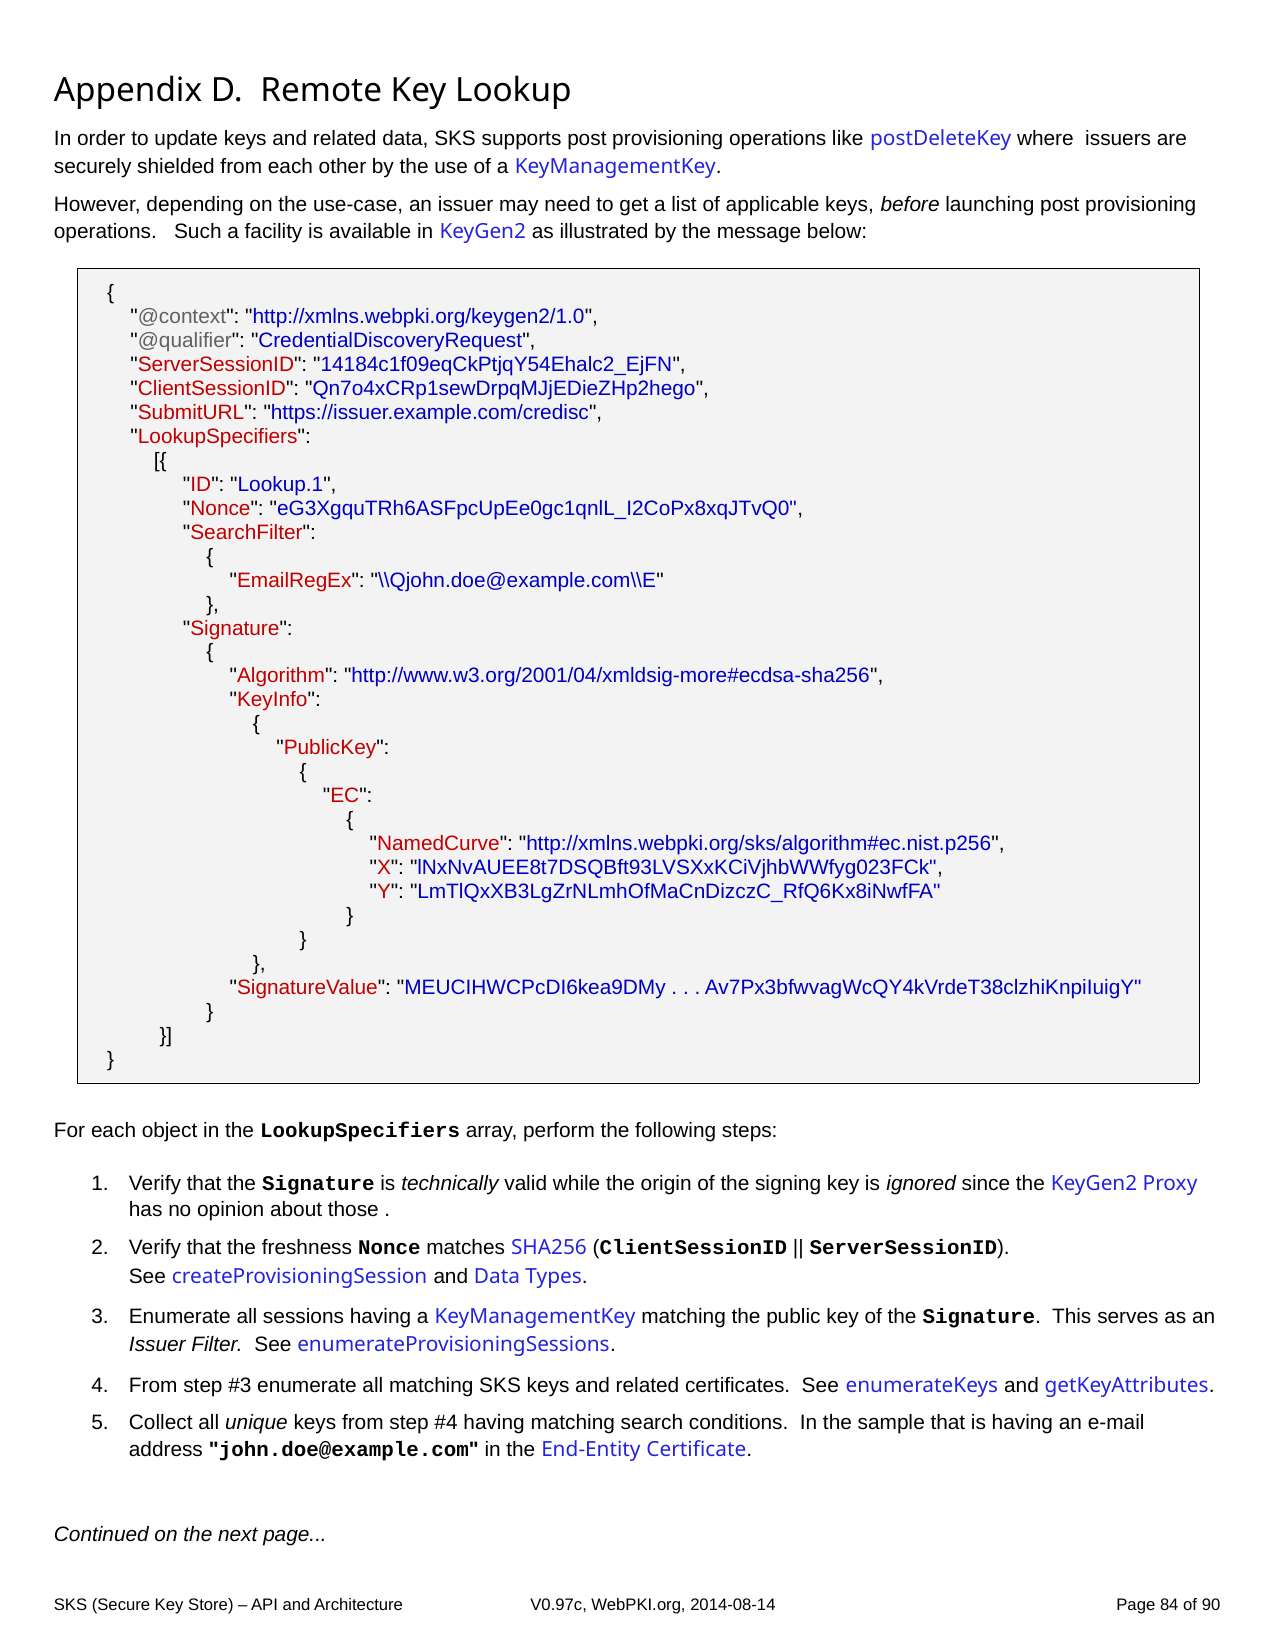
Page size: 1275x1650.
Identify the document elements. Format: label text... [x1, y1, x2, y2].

text Continued on the next page... [54, 1522, 1221, 1546]
text For each object in the LookupSpecifiers array, perform the following steps: [54, 1118, 1221, 1168]
list Verify that the Signature is technically valid while the origin of the signing key is ignored since the KeyGen2 Proxy has no opinion about those . [91, 1168, 1221, 1221]
subtitle Remote Key Lookup [54, 66, 1221, 111]
list Collect all unique keys from step #4 having matching search conditions. In the sample that is having an e-mail address "john.doe@example.com" in the End-Entity Certificate. [91, 1410, 1221, 1462]
list Enumerate all sessions having a KeyManagementKey matching the public key of the Signature. This serves as an Issuer Filter. See enumerateProvisioningSessions. [91, 1301, 1221, 1358]
list From step #3 enumerate all matching SKS keys and related certificates. See enumerateKeys and getKeyAttributes. [91, 1370, 1221, 1398]
table_header { "@context": "http://xmlns.webpki.org/keygen2/1.0", "@qualifier": "CredentialDiscoveryRequest", "ServerSessionID": "14184c1f09eqCkPtjqY54Ehalc2_EjFN", "ClientSessionID": "Qn7o4xCRp1sewDrpqMJjEDieZHp2hego", "SubmitURL": "https://issuer.example.com/credisc", "LookupSpecifiers": [{ "ID": "Lookup.1", "Nonce": "eG3XgquTRh6ASFpcUpEe0gc1qnlL_I2CoPx8xqJTvQ0", "SearchFilter": { "EmailRegEx": "\\Qjohn.doe@example.com\\E" }, "Signature": { "Algorithm": "http://www.w3.org/2001/04/xmldsig-more#ecdsa-sha256", "KeyInfo": { "PublicKey": { "EC": { "NamedCurve": "http://xmlns.webpki.org/sks/algorithm#ec.nist.p256", "X": "lNxNvAUEE8t7DSQBft93LVSXxKCiVjhbWWfyg023FCk", "Y": "LmTlQxXB3LgZrNLmhOfMaCnDizczC_RfQ6Kx8iNwfFA" } } }, "SignatureValue": "MEUCIHWCPcDI6kea9DMy . . . Av7Px3bfwvagWcQY4kVrdeT38clzhiKnpiIuigY" } }] } [78, 269, 1199, 1082]
text However, depending on the use-case, an issuer may need to get a list of applicable keys, before launching post provisioning operations. Such a facility is available in KeyGen2 as illustrated by the message below: [54, 192, 1221, 268]
list Verify that the freshness Nonce matches SHA256 (ClientSessionID || ServerSessionID). See createProvisioningSession and Data Types. [91, 1232, 1221, 1289]
text In order to update keys and related data, SKS supports post provisioning operations like postDeleteKey where issuers are securely shielded from each other by the use of a KeyManagementKey. [54, 123, 1221, 180]
